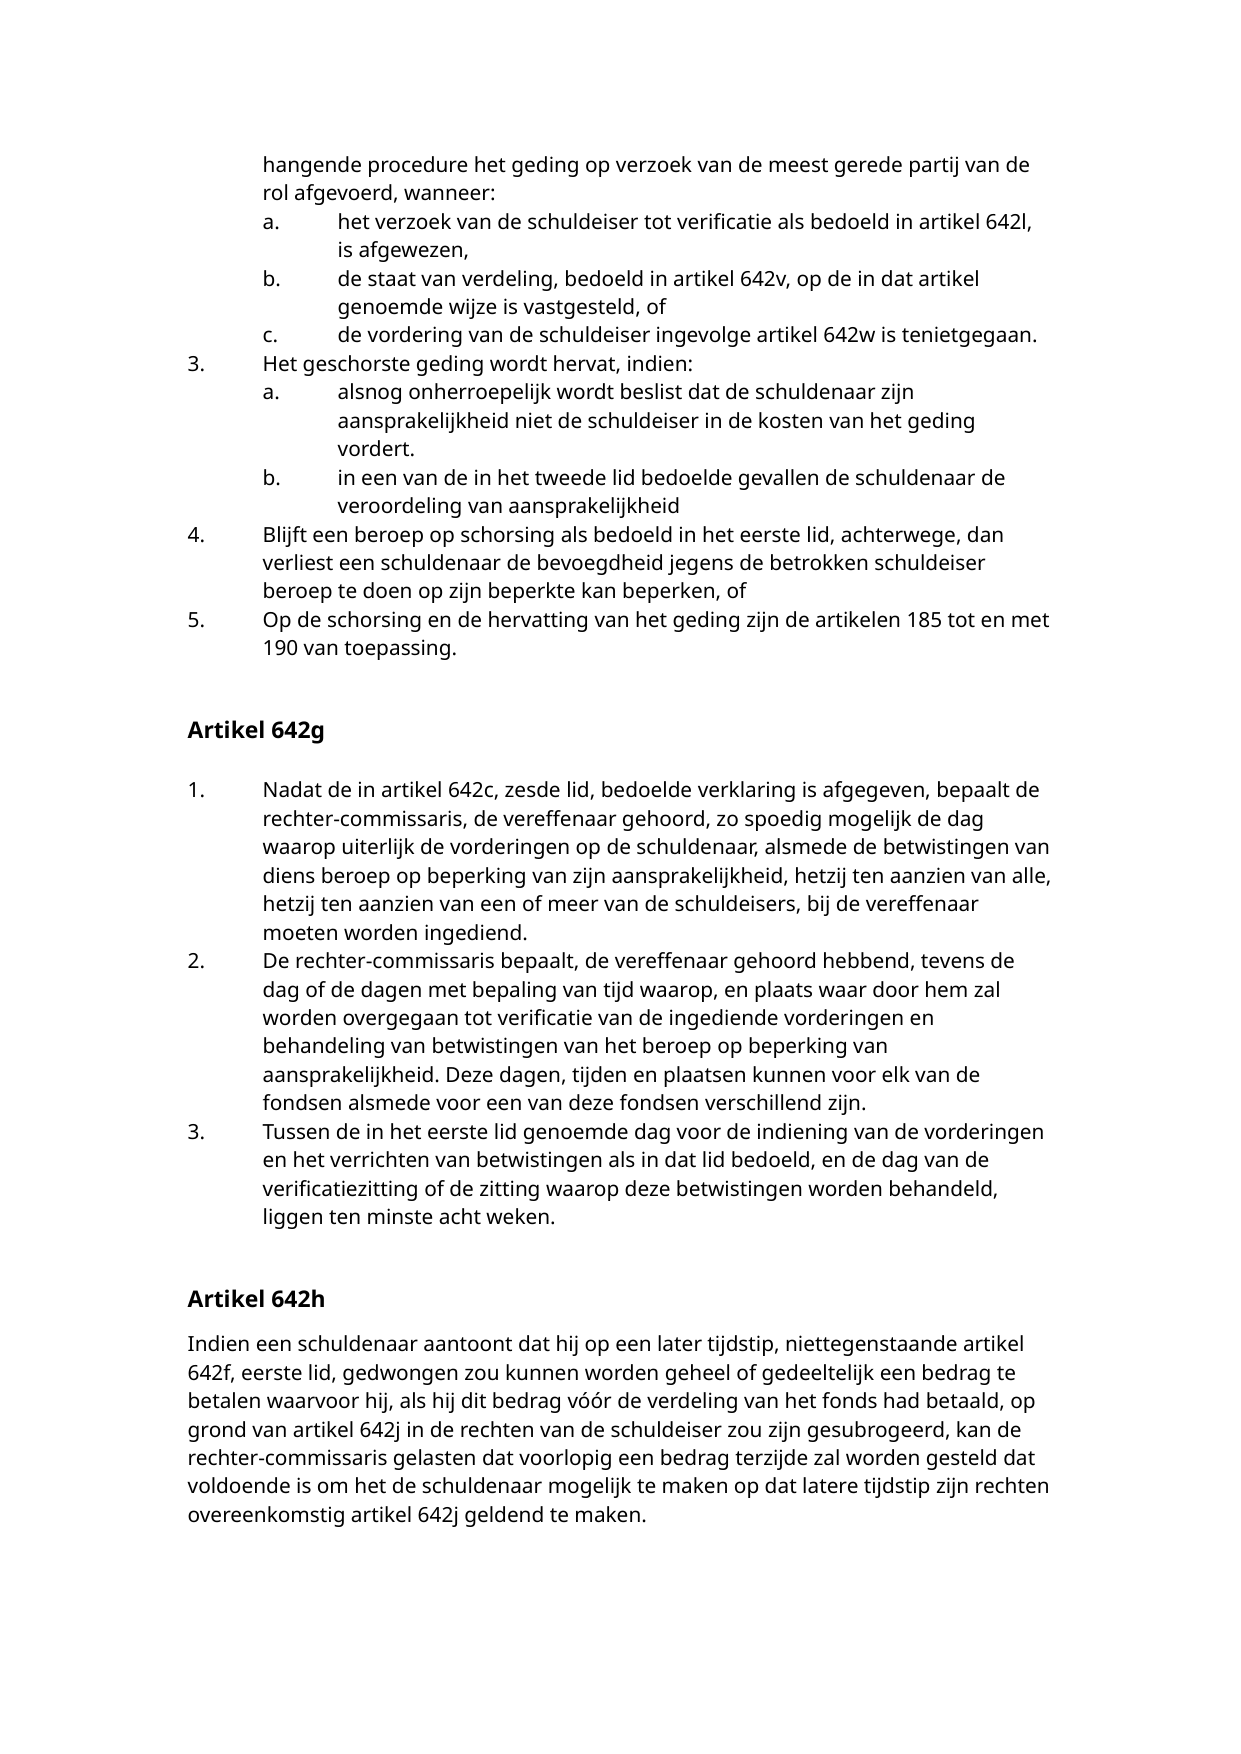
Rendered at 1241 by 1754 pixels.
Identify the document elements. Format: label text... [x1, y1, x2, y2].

list Het geschorste geding wordt hervat, indien: [187, 349, 1053, 377]
list de vordering van de schuldeiser ingevolge artikel 642w is tenietgegaan. [262, 321, 1053, 349]
subtitle Artikel 642h [187, 1283, 1053, 1314]
list De rechter-commissaris bepaalt, de vereffenaar gehoord hebbend, tevens de dag of de dagen met bepaling van tijd waarop, en plaats waar door hem zal worden overgegaan tot verificatie van de ingediende vorderingen en behandeling van betwistingen van het beroep op beperking van aansprakelijkheid. Deze dagen, tijden en plaatsen kunnen voor elk van de fondsen alsmede voor een van deze fondsen verschillend zijn. [187, 946, 1053, 1117]
list Op de schorsing en de hervatting van het geding zijn de artikelen 185 tot en met 190 van toepassing. [187, 605, 1053, 662]
list Blijft een beroep op schorsing als bedoeld in het eerste lid, achterwege, dan verliest een schuldenaar de bevoegdheid jegens de betrokken schuldeiser beroep te doen op zijn beperkte kan beperken, of [187, 520, 1053, 605]
subtitle Artikel 642g [187, 714, 1053, 746]
text Indien een schuldenaar aantoont dat hij op een later tijdstip, niettegenstaande artikel 642f, eerste lid, gedwongen zou kunnen worden geheel of gedeeltelijk een bedrag te betalen waarvoor hij, als hij dit bedrag vóór de verdeling van het fonds had betaald, op grond van artikel 642j in de rechten van de schuldeiser zou zijn gesubrogeerd, kan de rechter-commissaris gelasten dat voorlopig een bedrag terzijde zal worden gesteld dat voldoende is om het de schuldenaar mogelijk te maken op dat latere tijdstip zijn rechten overeenkomstig artikel 642j geldend te maken. [187, 1329, 1053, 1528]
list hangende procedure het geding op verzoek van de meest gerede partij van de rol afgevoerd, wanneer: [187, 150, 1053, 207]
list de staat van verdeling, bedoeld in artikel 642v, op de in dat artikel genoemde wijze is vastgesteld, of [262, 264, 1053, 321]
list het verzoek van de schuldeiser tot verificatie als bedoeld in artikel 642l, is afgewezen, [262, 207, 1053, 264]
list in een van de in het tweede lid bedoelde gevallen de schuldenaar de veroordeling van aansprakelijkheid [262, 463, 1053, 520]
list Tussen de in het eerste lid genoemde dag voor de indiening van de vorderingen en het verrichten van betwistingen als in dat lid bedoeld, en de dag van de verificatiezitting of de zitting waarop deze betwistingen worden behandeld, liggen ten minste acht weken. [187, 1117, 1053, 1231]
list Nadat de in artikel 642c, zesde lid, bedoelde verklaring is afgegeven, bepaalt de rechter-commissaris, de vereffenaar gehoord, zo spoedig mogelijk de dag waarop uiterlijk de vorderingen op de schuldenaar, alsmede de betwistingen van diens beroep op beperking van zijn aansprakelijkheid, hetzij ten aanzien van alle, hetzij ten aanzien van een of meer van de schuldeisers, bij de vereffenaar moeten worden ingediend. [187, 776, 1053, 946]
list alsnog onherroepelijk wordt beslist dat de schuldenaar zijn aansprakelijkheid niet de schuldeiser in de kosten van het geding vordert. [262, 377, 1053, 463]
